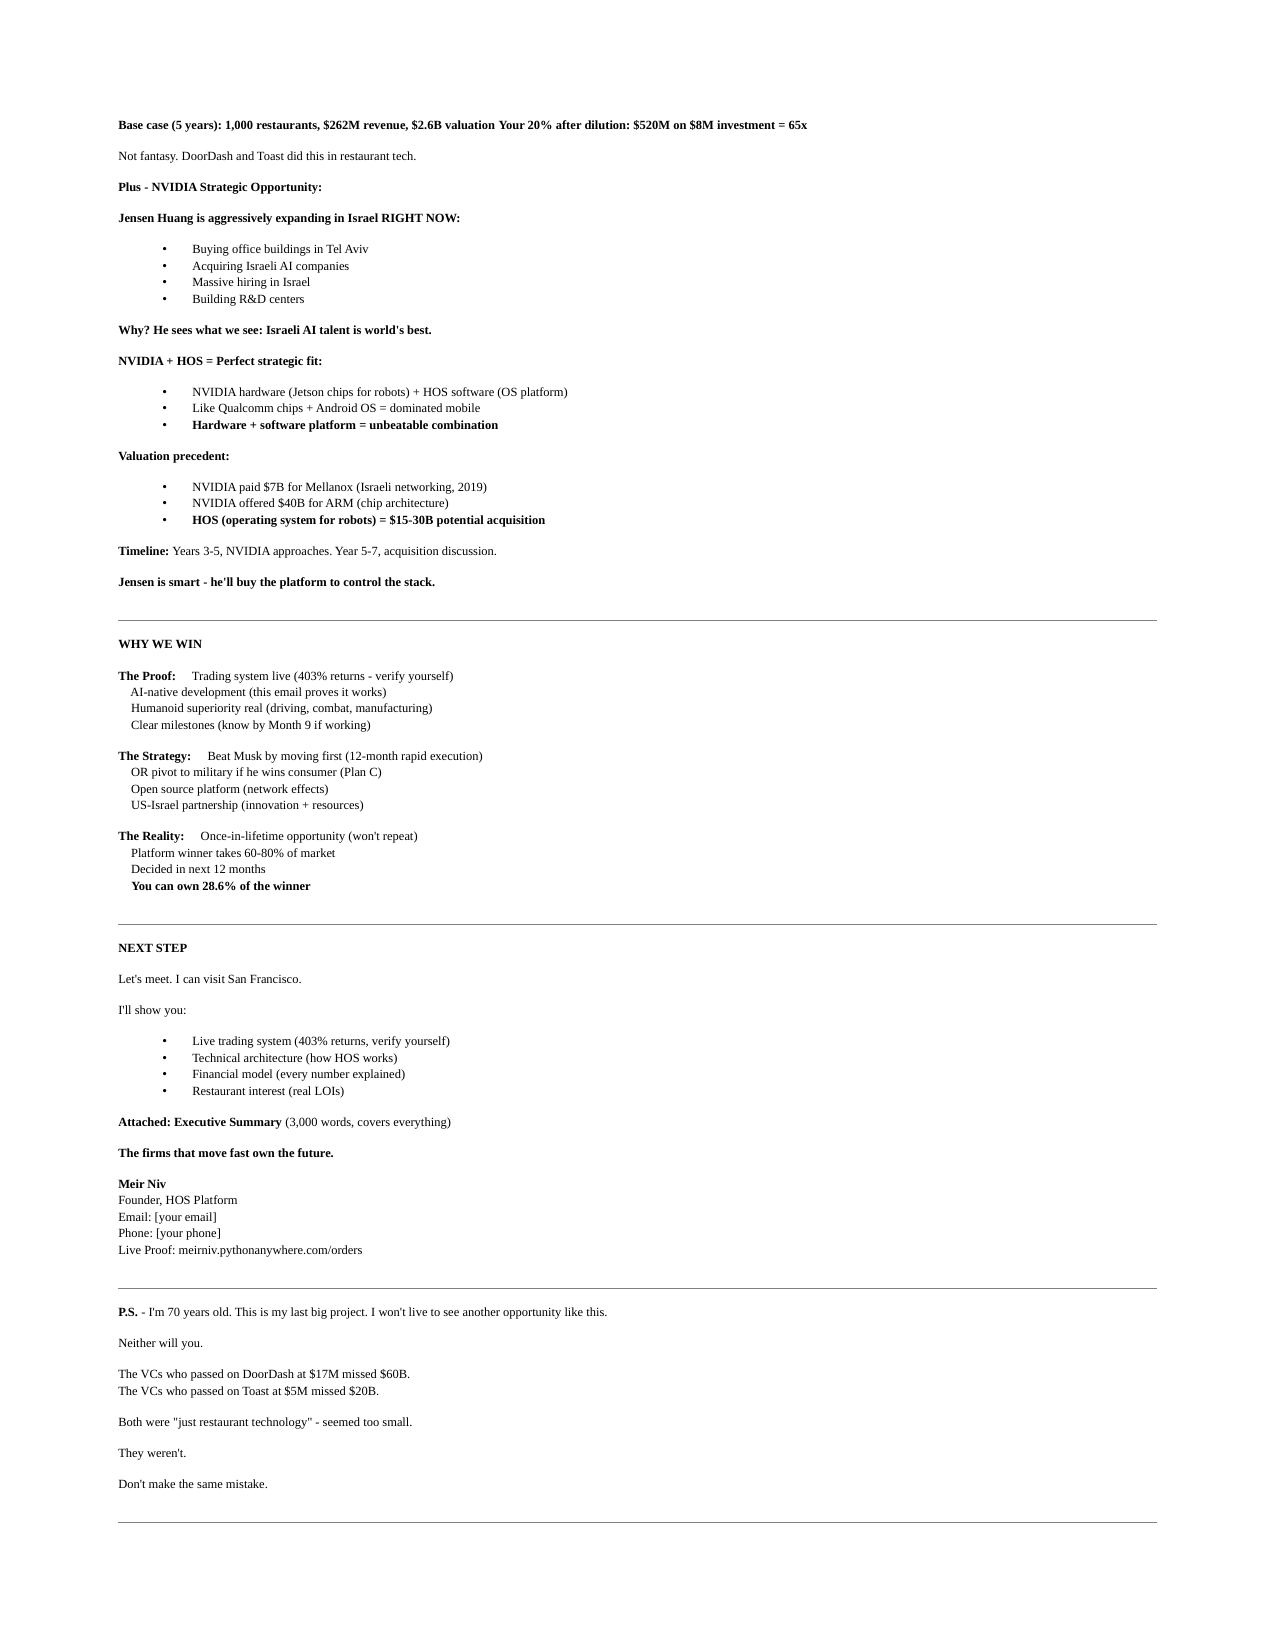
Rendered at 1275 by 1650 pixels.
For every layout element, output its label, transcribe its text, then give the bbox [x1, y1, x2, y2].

list Financial model (every number explained) [162, 1067, 1157, 1081]
list Like Qualcomm chips + Android OS = dominated mobile [162, 401, 1157, 416]
text Base case (5 years): 1,000 restaurants, $262M revenue, $2.6B valuation Your 20% after dilution: $520M on $8M investment = 65x [118, 118, 1157, 132]
text Plus - NVIDIA Strategic Opportunity: 🎯 [118, 180, 1157, 194]
subtitle WHY WE WIN [118, 637, 1157, 652]
text Don't make the same mistake. [118, 1477, 1157, 1491]
text I'll show you: [118, 1003, 1157, 1017]
text Why? He sees what we see: Israeli AI talent is world's best. [118, 323, 1157, 337]
text Neither will you. [118, 1336, 1157, 1350]
list Restaurant interest (real LOIs) [162, 1083, 1157, 1098]
list NVIDIA hardware (Jetson chips for robots) + HOS software (OS platform) [162, 385, 1157, 399]
list NVIDIA paid $7B for Mellanox (Israeli networking, 2019) [162, 480, 1157, 494]
text Attached: Executive Summary (3,000 words, covers everything) [118, 1114, 1157, 1129]
text They weren't. [118, 1446, 1157, 1460]
text The Reality: ✅ Once-in-lifetime opportunity (won't repeat) ✅ Platform winner takes 60-80% of market ✅ Decided in next 12 months ✅ You can own 28.6% of the winner [118, 829, 1157, 893]
text The VCs who passed on DoorDash at $17M missed $60B. The VCs who passed on Toast at $5M missed $20B. [118, 1367, 1157, 1398]
text The Proof: ✅ Trading system live (403% returns - verify yourself) ✅ AI-native development (this email proves it works) ✅ Humanoid superiority real (driving, combat, manufacturing) ✅ Clear milestones (know by Month 9 if working) [118, 668, 1157, 732]
list Buying office buildings in Tel Aviv [162, 242, 1157, 257]
text Jensen Huang is aggressively expanding in Israel RIGHT NOW: [118, 211, 1157, 226]
text Not fantasy. DoorDash and Toast did this in restaurant tech. [118, 149, 1157, 163]
list NVIDIA offered $40B for ARM (chip architecture) [162, 496, 1157, 511]
text Both were "just restaurant technology" - seemed too small. [118, 1414, 1157, 1429]
text Valuation precedent: [118, 449, 1157, 463]
list Acquiring Israeli AI companies [162, 259, 1157, 273]
text Timeline: Years 3-5, NVIDIA approaches. Year 5-7, acquisition discussion. [118, 544, 1157, 558]
text Meir Niv Founder, HOS Platform Email: [your email] Phone: [your phone] Live Proof: meirniv.pythonanywhere.com/orders [118, 1177, 1157, 1257]
list Massive hiring in Israel [162, 275, 1157, 289]
subtitle NEXT STEP [118, 941, 1157, 955]
text The Strategy: ✅ Beat Musk by moving first (12-month rapid execution) ✅ OR pivot to military if he wins consumer (Plan C) ✅ Open source platform (network effects) ✅ US-Israel partnership (innovation + resources) [118, 749, 1157, 812]
list HOS (operating system for robots) = $15-30B potential acquisition [162, 513, 1157, 527]
text NVIDIA + HOS = Perfect strategic fit: [118, 354, 1157, 368]
list Hardware + software platform = unbeatable combination [162, 418, 1157, 432]
list Live trading system (403% returns, verify yourself) [162, 1034, 1157, 1048]
text The firms that move fast own the future. [118, 1146, 1157, 1160]
list Building R&D centers [162, 292, 1157, 306]
text P.S. - I'm 70 years old. This is my last big project. I won't live to see another opportunity like this. [118, 1305, 1157, 1319]
list Technical architecture (how HOS works) [162, 1051, 1157, 1065]
text Jensen is smart - he'll buy the platform to control the stack. [118, 575, 1157, 589]
text Let's meet. I can visit San Francisco. [118, 972, 1157, 986]
